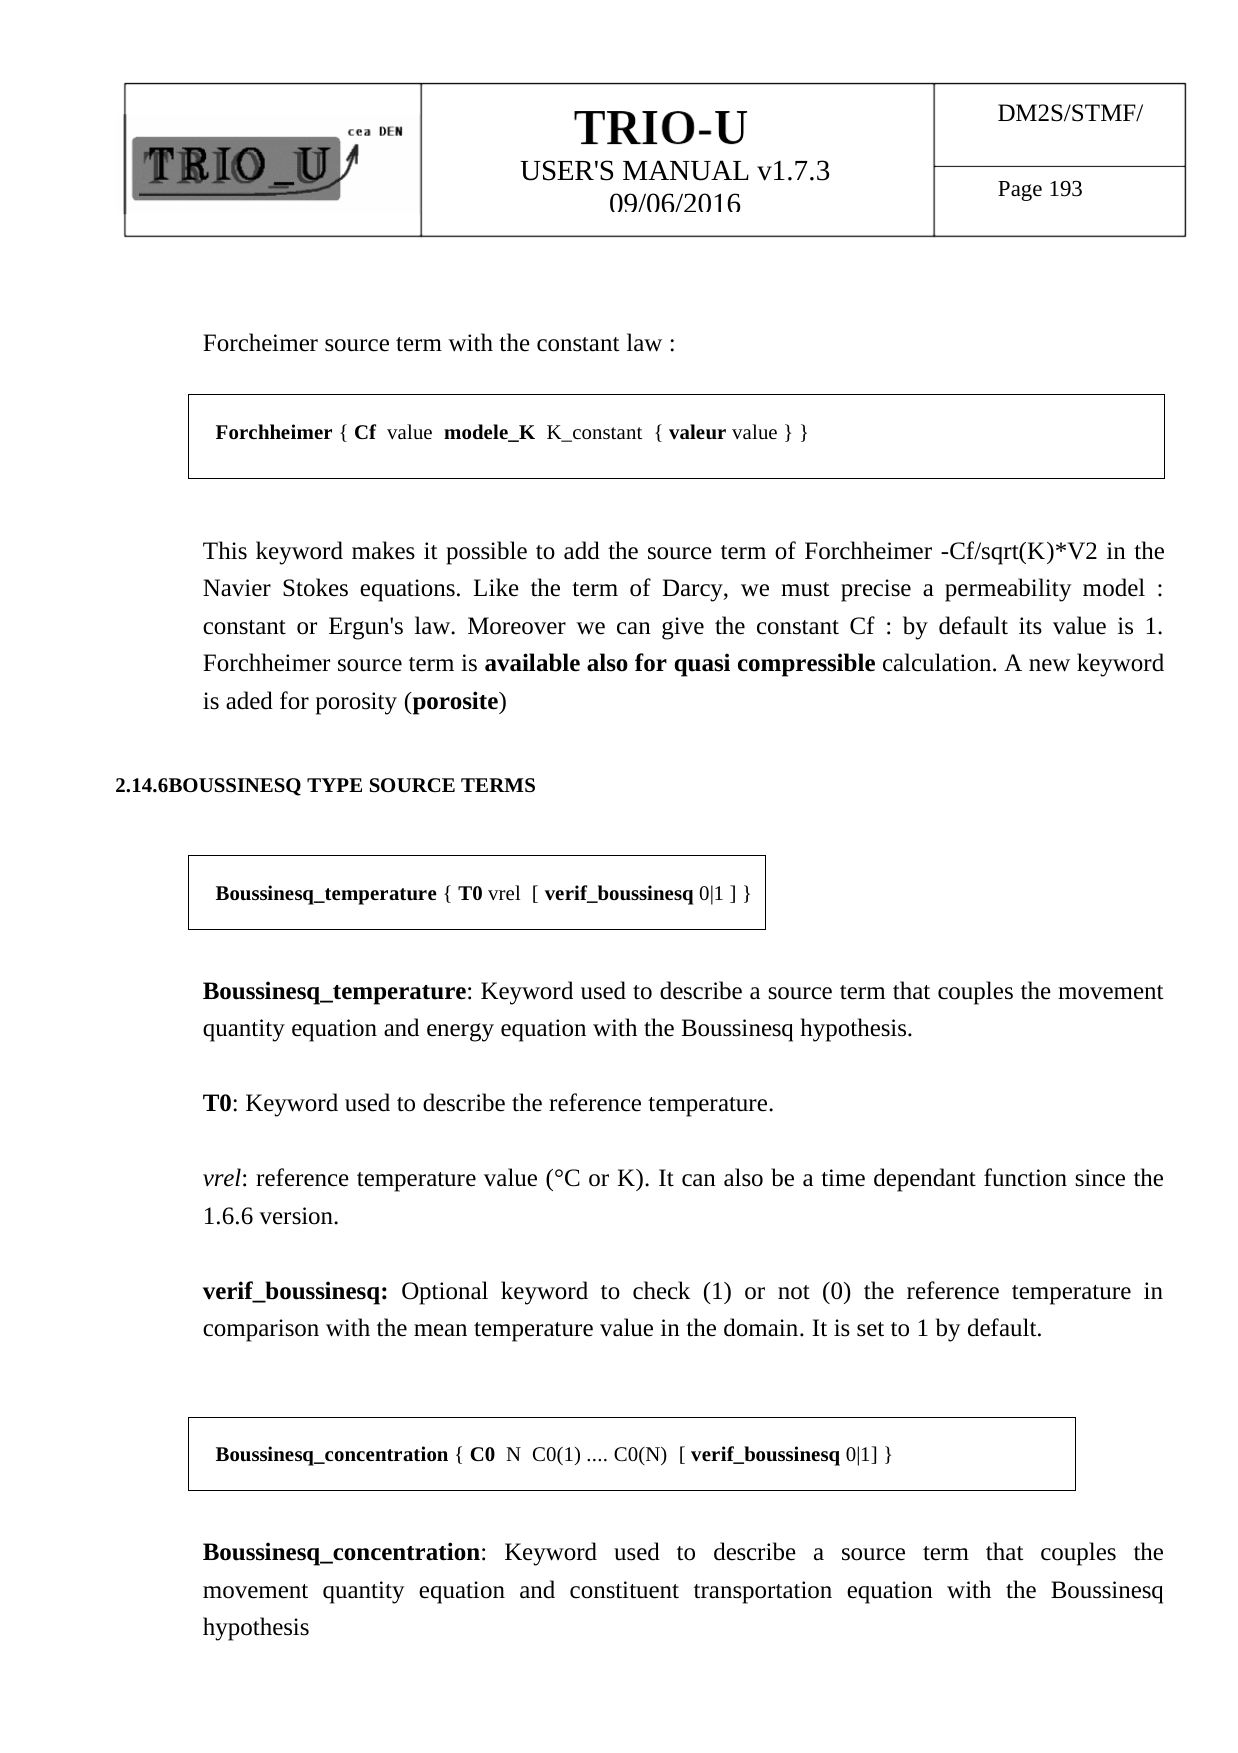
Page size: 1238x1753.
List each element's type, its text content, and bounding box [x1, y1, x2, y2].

text Boussinesq_temperature: Keyword used to describe a source term that couples the movement quantity equation and energy equation with the Boussinesq hypothesis. [203, 967, 1165, 1042]
text This keyword makes it possible to add the source term of Forchheimer -Cf/sqrt(K)*V2 in the Navier Stokes equations. Like the term of Darcy, we must precise a permeability model : constant or Ergun's law. Moreover we can give the constant Cf : by default its value is 1. Forchheimer source term is available also for quasi compressible calculation. A new keyword is aded for porosity (porosite) [203, 527, 1165, 714]
text verif_boussinesq: Optional keyword to check (1) or not (0) the reference temperature in comparison with the mean temperature value in the domain. It is set to 1 by default. [203, 1267, 1165, 1342]
text vrel: reference temperature value (°C or K). It can also be a time dependant function since the 1.6.6 version. [203, 1154, 1165, 1229]
text Forcheimer source term with the constant law : [203, 319, 1165, 357]
table_header Forchheimer { Cf value modele_K K_constant { valeur value } } [189, 395, 1164, 478]
text T0: Keyword used to describe the reference temperature. [203, 1079, 1165, 1117]
text Boussinesq_concentration: Keyword used to describe a source term that couples the movement quantity equation and constituent transportation equation with the Boussinesq hypothesis [203, 1529, 1165, 1641]
table_header Boussinesq_concentration { C0 N C0(1) .... C0(N) [ verif_boussinesq 0|1] } [189, 1418, 1075, 1490]
table_header Boussinesq_temperature { T0 vrel [ verif_boussinesq 0|1 ] } [189, 856, 765, 928]
subtitle BOUSSINESQ TYPE SOURCE TERMS [115, 773, 1164, 797]
